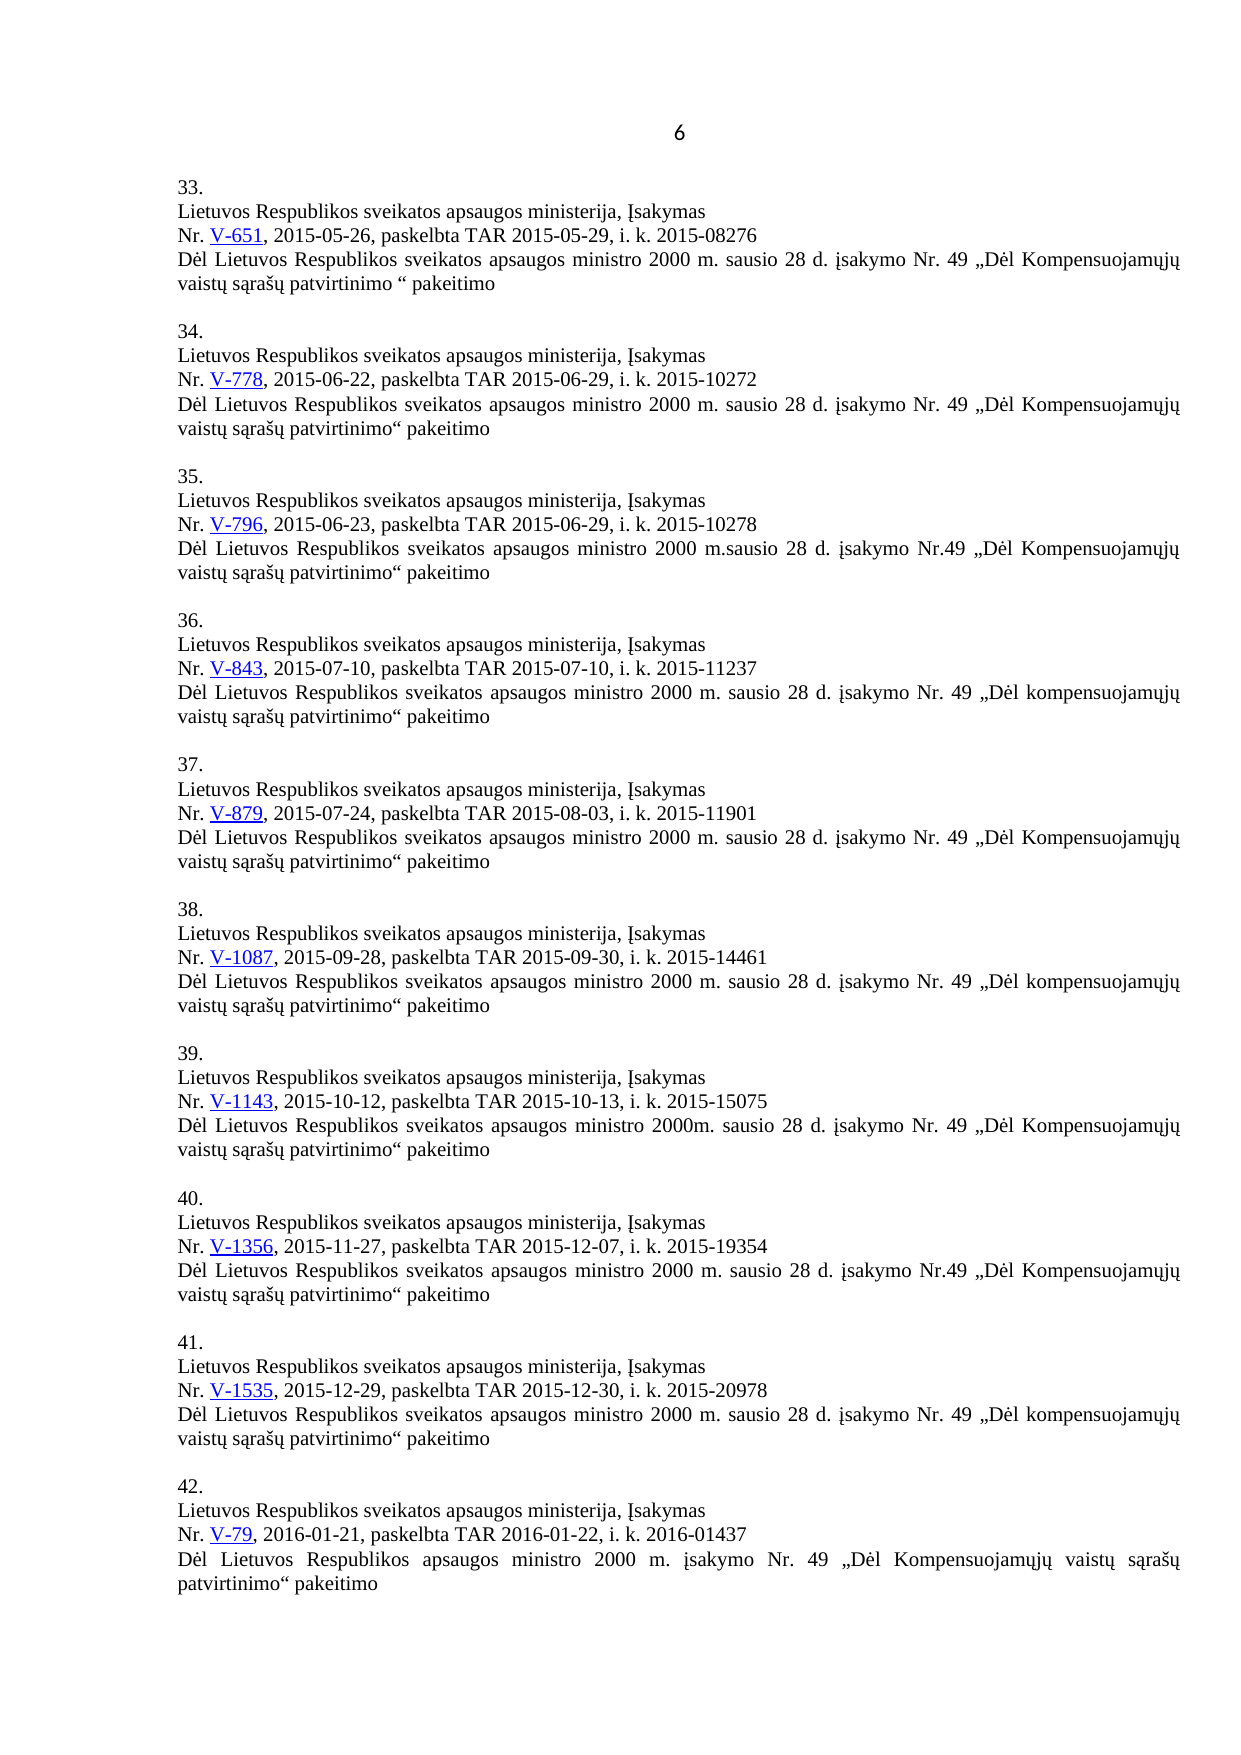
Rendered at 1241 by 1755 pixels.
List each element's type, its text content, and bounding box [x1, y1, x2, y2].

text Dėl Lietuvos Respublikos sveikatos apsaugos ministro 2000 m. sausio 28 d. įsakymo Nr. 49 „Dėl Kompensuojamųjų vaistų sąrašų patvirtinimo“ pakeitimo [177, 824, 1181, 873]
text Nr. V-1087, 2015-09-28, paskelbta TAR 2015-09-30, i. k. 2015-14461 [177, 945, 1181, 969]
text 40. [177, 1186, 1181, 1209]
text Dėl Lietuvos Respublikos sveikatos apsaugos ministro 2000 m. sausio 28 d. įsakymo Nr. 49 „Dėl kompensuojamųjų vaistų sąrašų patvirtinimo“ pakeitimo [177, 969, 1181, 1017]
text Lietuvos Respublikos sveikatos apsaugos ministerija, Įsakymas [177, 1498, 1181, 1522]
text 34. [177, 319, 1181, 343]
text Dėl Lietuvos Respublikos sveikatos apsaugos ministro 2000 m.sausio 28 d. įsakymo Nr.49 „Dėl Kompensuojamųjų vaistų sąrašų patvirtinimo“ pakeitimo [177, 536, 1181, 584]
text 36. [177, 608, 1181, 632]
text Lietuvos Respublikos sveikatos apsaugos ministerija, Įsakymas [177, 1209, 1181, 1234]
text Lietuvos Respublikos sveikatos apsaugos ministerija, Įsakymas [177, 1354, 1181, 1378]
text Lietuvos Respublikos sveikatos apsaugos ministerija, Įsakymas [177, 488, 1181, 512]
text Nr. V-1143, 2015-10-12, paskelbta TAR 2015-10-13, i. k. 2015-15075 [177, 1089, 1181, 1113]
text Nr. V-1535, 2015-12-29, paskelbta TAR 2015-12-30, i. k. 2015-20978 [177, 1378, 1181, 1402]
text 37. [177, 752, 1181, 776]
text Lietuvos Respublikos sveikatos apsaugos ministerija, Įsakymas [177, 921, 1181, 945]
text Nr. V-843, 2015-07-10, paskelbta TAR 2015-07-10, i. k. 2015-11237 [177, 656, 1181, 680]
text 42. [177, 1474, 1181, 1498]
text Lietuvos Respublikos sveikatos apsaugos ministerija, Įsakymas [177, 632, 1181, 656]
text Dėl Lietuvos Respublikos sveikatos apsaugos ministro 2000 m. sausio 28 d. įsakymo Nr.49 „Dėl Kompensuojamųjų vaistų sąrašų patvirtinimo“ pakeitimo [177, 1258, 1181, 1306]
text Nr. V-796, 2015-06-23, paskelbta TAR 2015-06-29, i. k. 2015-10278 [177, 512, 1181, 536]
text Nr. V-778, 2015-06-22, paskelbta TAR 2015-06-29, i. k. 2015-10272 [177, 367, 1181, 391]
text 38. [177, 897, 1181, 921]
text Dėl Lietuvos Respublikos apsaugos ministro 2000 m. įsakymo Nr. 49 „Dėl Kompensuojamųjų vaistų sąrašų patvirtinimo“ pakeitimo [177, 1546, 1181, 1594]
text Nr. V-651, 2015-05-26, paskelbta TAR 2015-05-29, i. k. 2015-08276 [177, 223, 1181, 247]
text Dėl Lietuvos Respublikos sveikatos apsaugos ministro 2000 m. sausio 28 d. įsakymo Nr. 49 „Dėl kompensuojamųjų vaistų sąrašų patvirtinimo“ pakeitimo [177, 680, 1181, 728]
text Lietuvos Respublikos sveikatos apsaugos ministerija, Įsakymas [177, 776, 1181, 801]
text Dėl Lietuvos Respublikos sveikatos apsaugos ministro 2000 m. sausio 28 d. įsakymo Nr. 49 „Dėl Kompensuojamųjų vaistų sąrašų patvirtinimo “ pakeitimo [177, 247, 1181, 295]
text Dėl Lietuvos Respublikos sveikatos apsaugos ministro 2000 m. sausio 28 d. įsakymo Nr. 49 „Dėl kompensuojamųjų vaistų sąrašų patvirtinimo“ pakeitimo [177, 1402, 1181, 1450]
text 33. [177, 175, 1181, 199]
text 41. [177, 1330, 1181, 1354]
text Lietuvos Respublikos sveikatos apsaugos ministerija, Įsakymas [177, 343, 1181, 367]
text Nr. V-1356, 2015-11-27, paskelbta TAR 2015-12-07, i. k. 2015-19354 [177, 1234, 1181, 1258]
text 39. [177, 1041, 1181, 1065]
text Nr. V-879, 2015-07-24, paskelbta TAR 2015-08-03, i. k. 2015-11901 [177, 801, 1181, 824]
text Dėl Lietuvos Respublikos sveikatos apsaugos ministro 2000 m. sausio 28 d. įsakymo Nr. 49 „Dėl Kompensuojamųjų vaistų sąrašų patvirtinimo“ pakeitimo [177, 391, 1181, 439]
text 35. [177, 464, 1181, 488]
text Lietuvos Respublikos sveikatos apsaugos ministerija, Įsakymas [177, 199, 1181, 223]
text Lietuvos Respublikos sveikatos apsaugos ministerija, Įsakymas [177, 1065, 1181, 1089]
text Nr. V-79, 2016-01-21, paskelbta TAR 2016-01-22, i. k. 2016-01437 [177, 1522, 1181, 1546]
text Dėl Lietuvos Respublikos sveikatos apsaugos ministro 2000m. sausio 28 d. įsakymo Nr. 49 „Dėl Kompensuojamųjų vaistų sąrašų patvirtinimo“ pakeitimo [177, 1113, 1181, 1161]
